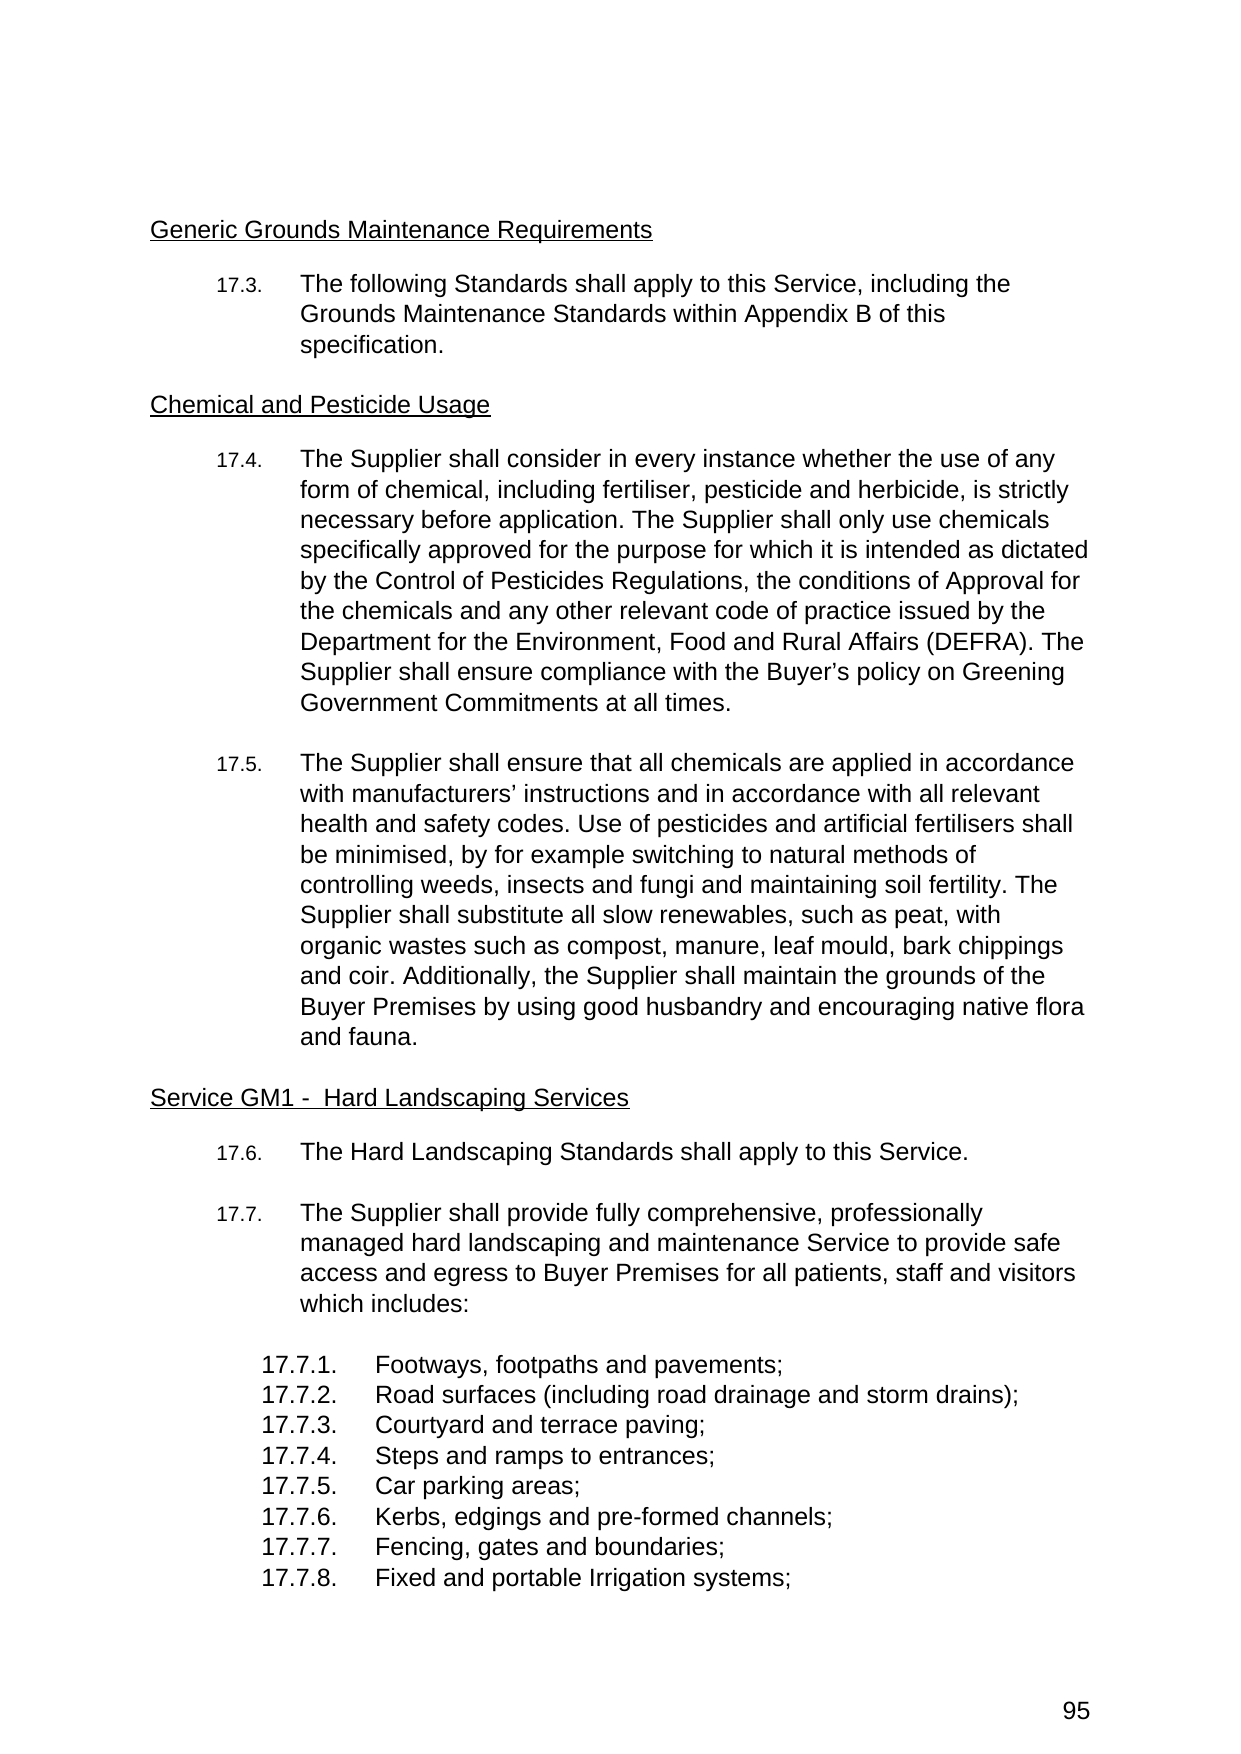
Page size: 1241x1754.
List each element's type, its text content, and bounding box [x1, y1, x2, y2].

list Road surfaces (including road drainage and storm drains); [337, 1380, 1090, 1409]
list Kerbs, edgings and pre-formed channels; [337, 1502, 1090, 1530]
list Fencing, gates and boundaries; [337, 1532, 1090, 1561]
list The Supplier shall consider in every instance whether the use of any form of chemical, including fertiliser, pesticide and herbicide, is strictly necessary before application. The Supplier shall only use chemicals specifically approved for the purpose for which it is intended as dictated by the Control of Pesticides Regulations, the conditions of Approval for the chemicals and any other relevant code of practice issued by the Department for the Environment, Food and Rural Affairs (DEFRA). The Supplier shall ensure compliance with the Buyer’s policy on Greening Government Commitments at all times. [262, 444, 1090, 716]
subtitle Service GM1 - Hard Landscaping Services [150, 1083, 1090, 1112]
list The Supplier shall provide fully comprehensive, professionally managed hard landscaping and maintenance Service to provide safe access and egress to Buyer Premises for all patients, staff and visitors which includes: [262, 1197, 1090, 1317]
list The Supplier shall ensure that all chemicals are applied in accordance with manufacturers’ instructions and in accordance with all relevant health and safety codes. Use of pesticides and artificial fertilisers shall be minimised, by for example switching to natural methods of controlling weeds, insects and fungi and maintaining soil fertility. The Supplier shall substitute all slow renewables, such as peat, with organic wastes such as compost, manure, leaf mould, bark chippings and coir. Additionally, the Supplier shall maintain the grounds of the Buyer Premises by using good husbandry and encouraging native flora and fauna. [262, 748, 1090, 1051]
list The Hard Landscaping Standards shall apply to this Service. [262, 1137, 1090, 1165]
list Courtyard and terrace paving; [337, 1410, 1090, 1439]
subtitle Chemical and Pesticide Usage [150, 390, 1090, 419]
list Fixed and portable Irrigation systems; [337, 1562, 1090, 1591]
list The following Standards shall apply to this Service, including the Grounds Maintenance Standards within Appendix B of this specification. [262, 269, 1090, 358]
subtitle Generic Grounds Maintenance Requirements [150, 215, 1090, 244]
list Footways, footpaths and pavements; [337, 1349, 1090, 1378]
list Steps and ramps to entrances; [337, 1441, 1090, 1469]
list Car parking areas; [337, 1471, 1090, 1500]
